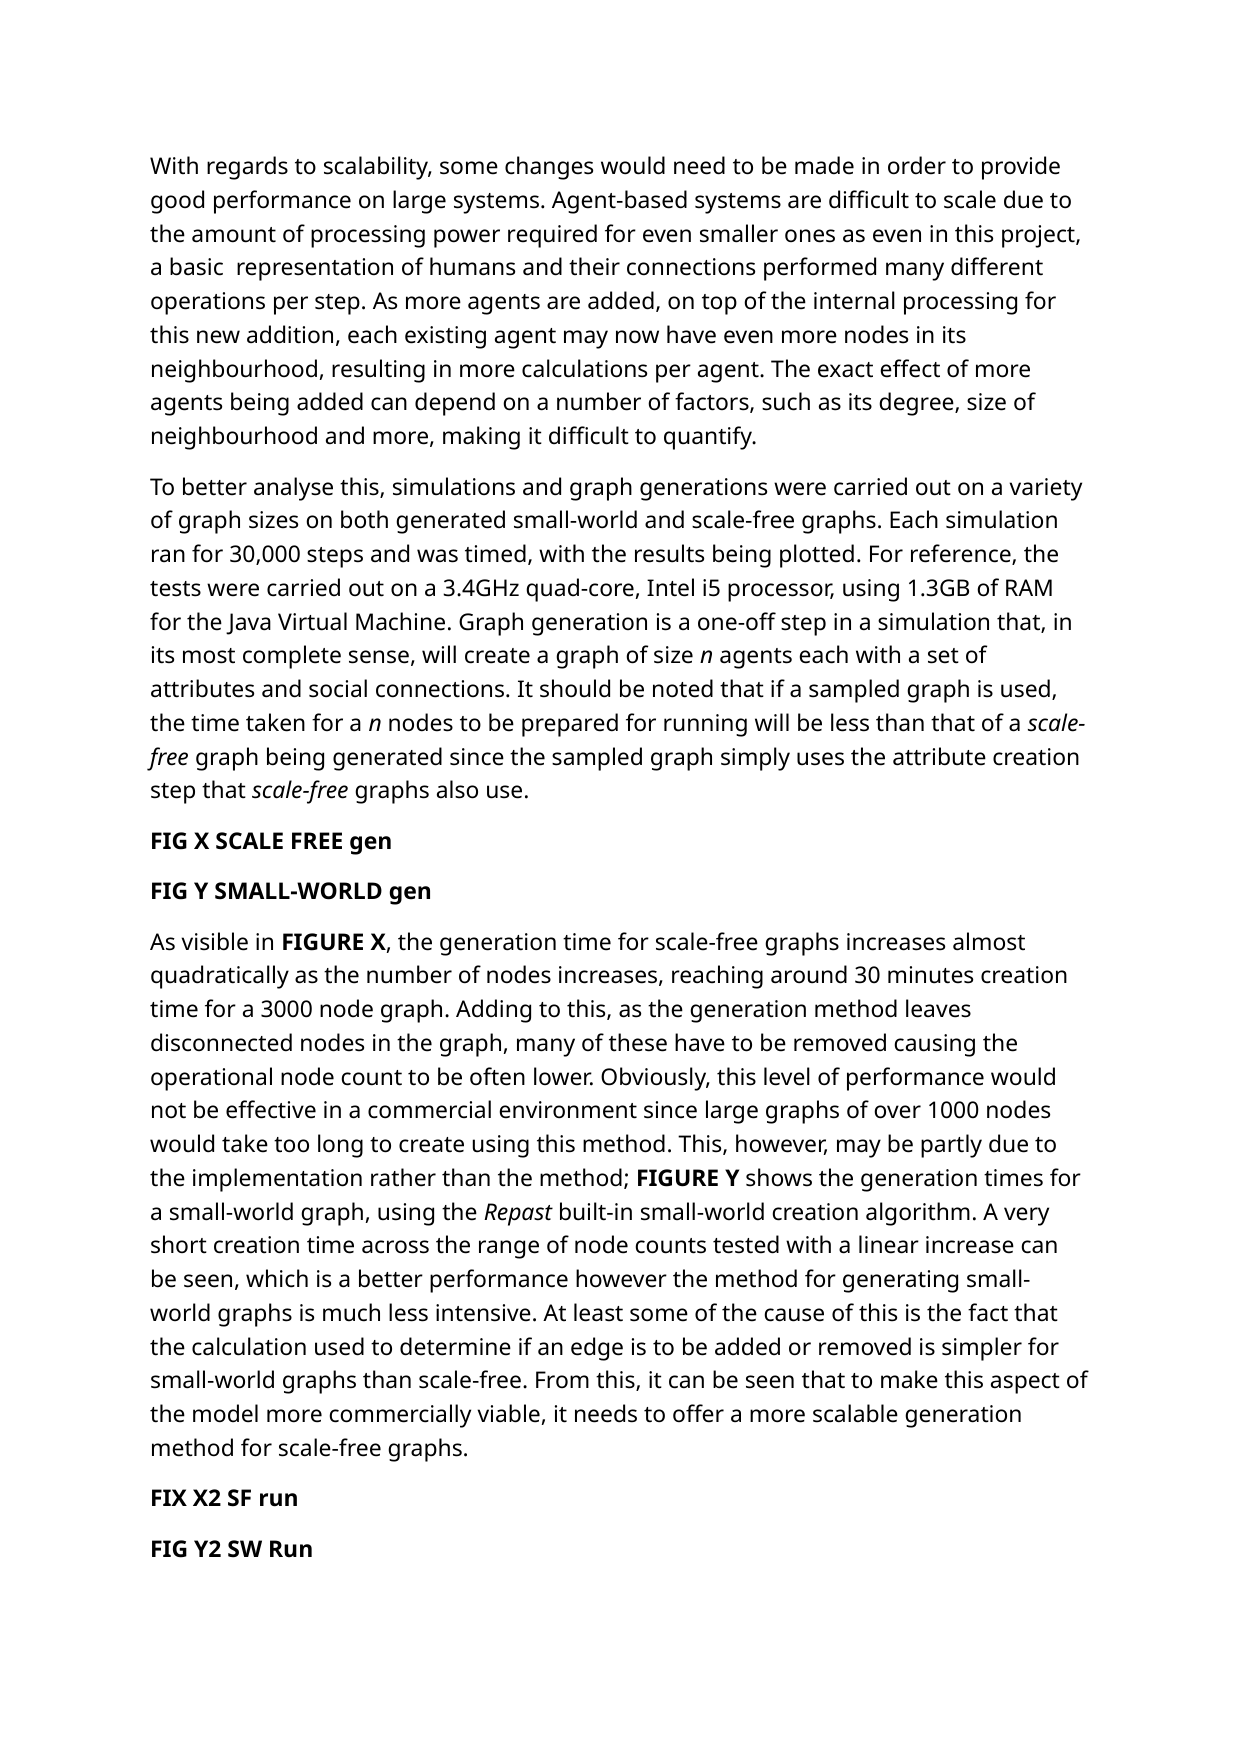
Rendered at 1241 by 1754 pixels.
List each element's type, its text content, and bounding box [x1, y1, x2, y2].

text FIG Y SMALL-WORLD gen [150, 875, 1090, 906]
text FIX X2 SF run [150, 1482, 1090, 1513]
text FIG X SCALE FREE gen [150, 824, 1090, 856]
text To better analyse this, simulations and graph generations were carried out on a variety of graph sizes on both generated small-world and scale-free graphs. Each simulation ran for 30,000 steps and was timed, with the results being plotted. For reference, the tests were carried out on a 3.4GHz quad-core, Intel i5 processor, using 1.3GB of RAM for the Java Virtual Machine. Graph generation is a one-off step in a simulation that, in its most complete sense, will create a graph of size n agents each with a set of attributes and social connections. It should be noted that if a sampled graph is used, the time taken for a n nodes to be prepared for running will be less than that of a scale-free graph being generated since the sampled graph simply uses the attribute creation step that scale-free graphs also use. [150, 470, 1090, 805]
text As visible in FIGURE X, the generation time for scale-free graphs increases almost quadratically as the number of nodes increases, reaching around 30 minutes creation time for a 3000 node graph. Adding to this, as the generation method leaves disconnected nodes in the graph, many of these have to be removed causing the operational node count to be often lower. Obviously, this level of performance would not be effective in a commercial environment since large graphs of over 1000 nodes would take too long to create using this method. This, however, may be partly due to the implementation rather than the method; FIGURE Y shows the generation times for a small-world graph, using the Repast built-in small-world creation algorithm. A very short creation time across the range of node counts tested with a linear increase can be seen, which is a better performance however the method for generating small-world graphs is much less intensive. At least some of the cause of this is the fact that the calculation used to determine if an edge is to be added or removed is simpler for small-world graphs than scale-free. From this, it can be seen that to make this aspect of the model more commercially viable, it needs to offer a more scalable generation method for scale-free graphs. [150, 925, 1090, 1463]
text FIG Y2 SW Run [150, 1532, 1090, 1564]
text With regards to scalability, some changes would need to be made in order to provide good performance on large systems. Agent-based systems are difficult to scale due to the amount of processing power required for even smaller ones as even in this project, a basic representation of humans and their connections performed many different operations per step. As more agents are added, on top of the internal processing for this new addition, each existing agent may now have even more nodes in its neighbourhood, resulting in more calculations per agent. The exact effect of more agents being added can depend on a number of factors, such as its degree, size of neighbourhood and more, making it difficult to quantify. [150, 150, 1090, 451]
